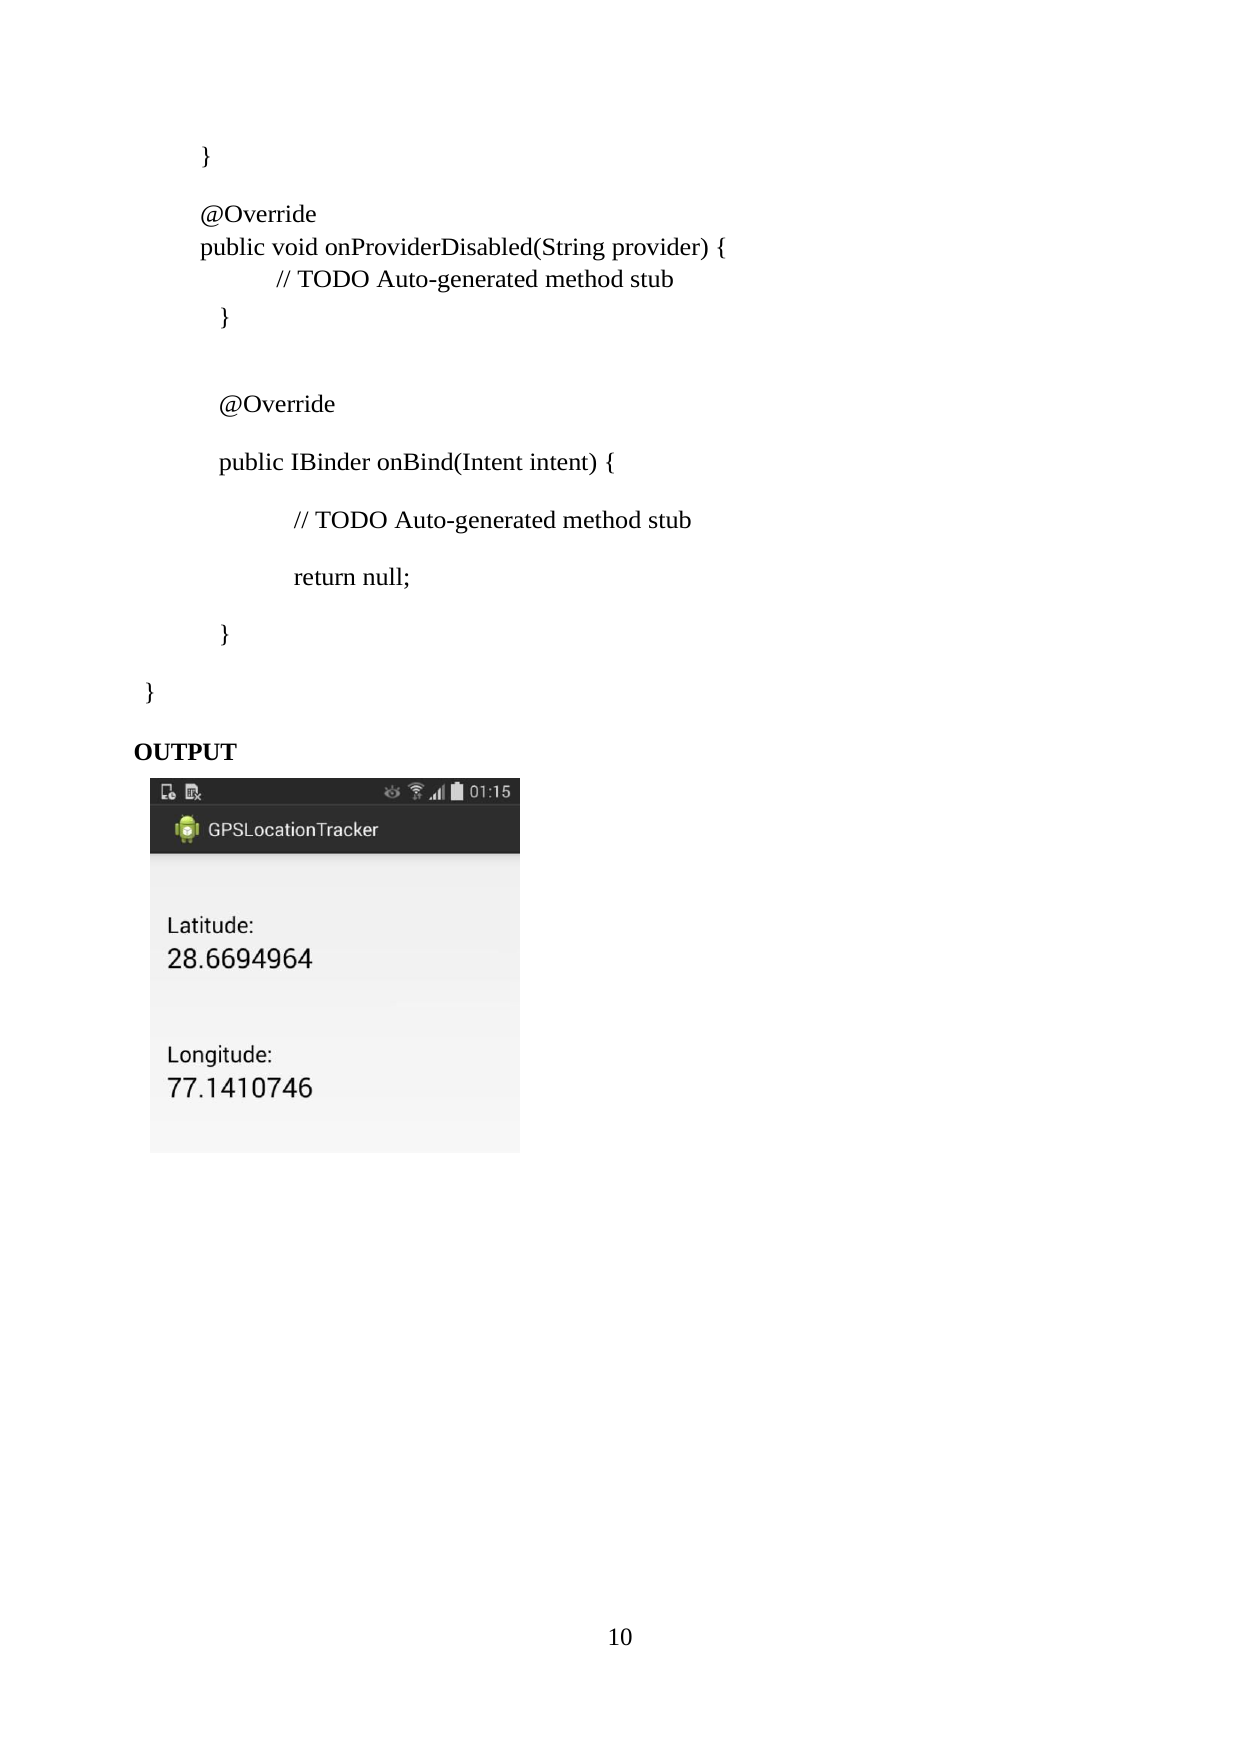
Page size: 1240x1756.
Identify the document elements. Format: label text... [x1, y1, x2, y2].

text @Override [200, 199, 1064, 228]
text public void onProviderDisabled(String provider) { [200, 232, 1064, 261]
text public IBinder onBind(Intent intent) { [219, 447, 1064, 476]
text } [200, 141, 1064, 169]
text @Override [219, 389, 1064, 417]
subtitle OUTPUT [133, 737, 1064, 766]
text // TODO Auto-generated method stub [121, 264, 829, 293]
text } [219, 302, 1064, 331]
text } [219, 619, 1064, 648]
text } [144, 677, 1064, 706]
text // TODO Auto-generated method stub return null; [294, 505, 693, 590]
